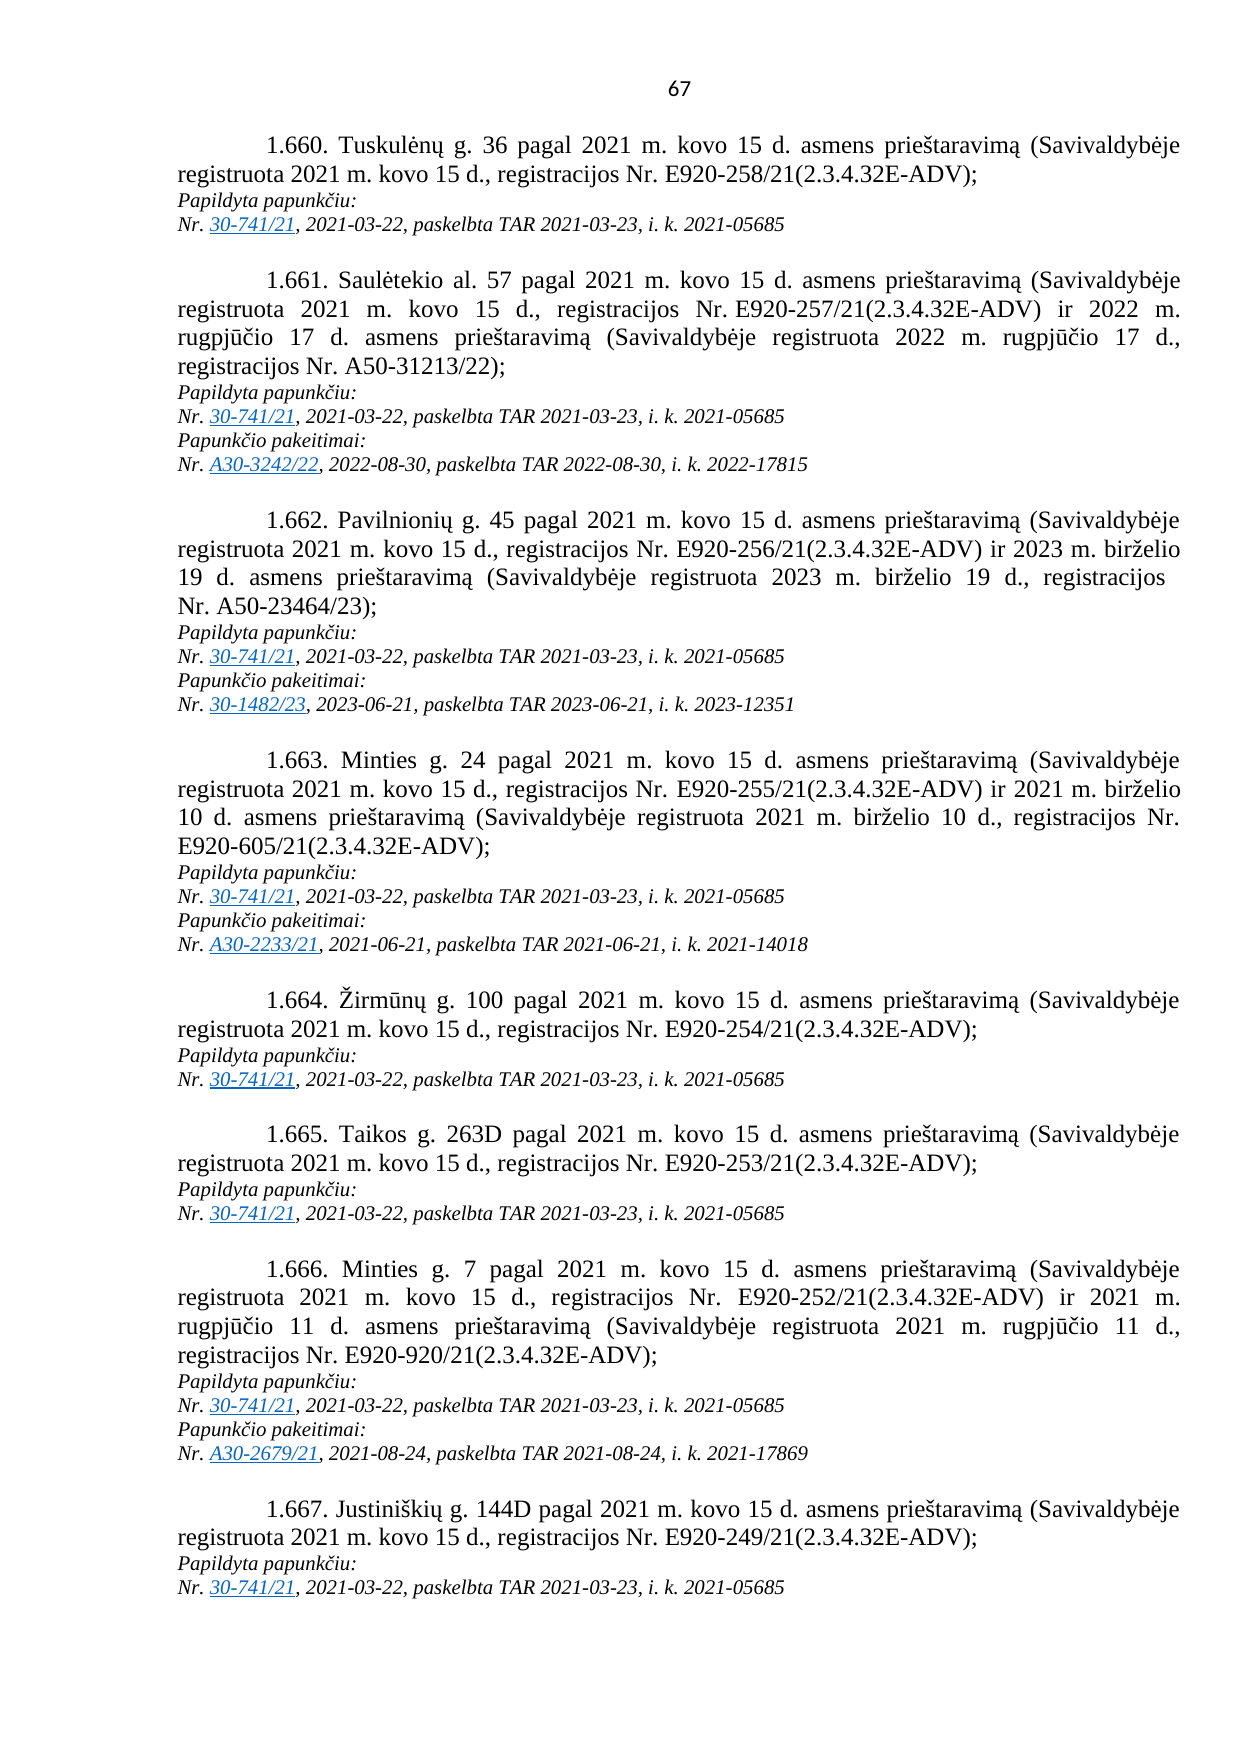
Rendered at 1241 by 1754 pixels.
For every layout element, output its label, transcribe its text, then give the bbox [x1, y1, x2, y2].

text 1.660. Tuskulėnų g. 36 pagal 2021 m. kovo 15 d. asmens prieštaravimą (Savivaldybėje registruota 2021 m. kovo 15 d., registracijos Nr. E920-258/21(2.3.4.32E-ADV); [177, 131, 1181, 188]
text Nr. 30-741/21, 2021-03-22, paskelbta TAR 2021-03-23, i. k. 2021-05685 [177, 1067, 1181, 1091]
text Nr. 30-741/21, 2021-03-22, paskelbta TAR 2021-03-23, i. k. 2021-05685 [177, 884, 1181, 908]
text Papildyta papunkčiu: [177, 620, 1181, 644]
text 1.664. Žirmūnų g. 100 pagal 2021 m. kovo 15 d. asmens prieštaravimą (Savivaldybėje registruota 2021 m. kovo 15 d., registracijos Nr. E920-254/21(2.3.4.32E-ADV); [177, 985, 1181, 1042]
text Nr. 30-741/21, 2021-03-22, paskelbta TAR 2021-03-23, i. k. 2021-05685 [177, 1201, 1181, 1225]
text Nr. A30-2233/21, 2021-06-21, paskelbta TAR 2021-06-21, i. k. 2021-14018 [177, 932, 1181, 956]
text Nr. 30-741/21, 2021-03-22, paskelbta TAR 2021-03-23, i. k. 2021-05685 [177, 644, 1181, 668]
text Papunkčio pakeitimai: [177, 908, 1181, 932]
text Papildyta papunkčiu: [177, 860, 1181, 884]
text 1.667. Justiniškių g. 144D pagal 2021 m. kovo 15 d. asmens prieštaravimą (Savivaldybėje registruota 2021 m. kovo 15 d., registracijos Nr. E920-249/21(2.3.4.32E-ADV); [177, 1494, 1181, 1551]
text Nr. A30-2679/21, 2021-08-24, paskelbta TAR 2021-08-24, i. k. 2021-17869 [177, 1441, 1181, 1465]
text Papildyta papunkčiu: [177, 1369, 1181, 1393]
text Nr. 30-741/21, 2021-03-22, paskelbta TAR 2021-03-23, i. k. 2021-05685 [177, 212, 1181, 236]
text Papunkčio pakeitimai: [177, 428, 1181, 452]
text Papunkčio pakeitimai: [177, 668, 1181, 692]
text Papildyta papunkčiu: [177, 1042, 1181, 1067]
text 1.662. Pavilnionių g. 45 pagal 2021 m. kovo 15 d. asmens prieštaravimą (Savivaldybėje registruota 2021 m. kovo 15 d., registracijos Nr. E920-256/21(2.3.4.32E-ADV) ir 2023 m. birželio 19 d. asmens prieštaravimą (Savivaldybėje registruota 2023 m. birželio 19 d., registracijos Nr. A50-23464/23); [177, 505, 1181, 620]
text Nr. 30-1482/23, 2023-06-21, paskelbta TAR 2023-06-21, i. k. 2023-12351 [177, 692, 1181, 716]
text Papildyta papunkčiu: [177, 1177, 1181, 1201]
text Papildyta papunkčiu: [177, 1551, 1181, 1575]
text Nr. 30-741/21, 2021-03-22, paskelbta TAR 2021-03-23, i. k. 2021-05685 [177, 404, 1181, 428]
text Papunkčio pakeitimai: [177, 1417, 1181, 1441]
text 1.663. Minties g. 24 pagal 2021 m. kovo 15 d. asmens prieštaravimą (Savivaldybėje registruota 2021 m. kovo 15 d., registracijos Nr. E920-255/21(2.3.4.32E-ADV) ir 2021 m. birželio 10 d. asmens prieštaravimą (Savivaldybėje registruota 2021 m. birželio 10 d., registracijos Nr. E920-605/21(2.3.4.32E-ADV); [177, 745, 1181, 860]
text 1.666. Minties g. 7 pagal 2021 m. kovo 15 d. asmens prieštaravimą (Savivaldybėje registruota 2021 m. kovo 15 d., registracijos Nr. E920-252/21(2.3.4.32E-ADV) ir 2021 m. rugpjūčio 11 d. asmens prieštaravimą (Savivaldybėje registruota 2021 m. rugpjūčio 11 d., registracijos Nr. E920-920/21(2.3.4.32E-ADV); [177, 1254, 1181, 1369]
text Papildyta papunkčiu: [177, 380, 1181, 404]
text 1.665. Taikos g. 263D pagal 2021 m. kovo 15 d. asmens prieštaravimą (Savivaldybėje registruota 2021 m. kovo 15 d., registracijos Nr. E920-253/21(2.3.4.32E-ADV); [177, 1119, 1181, 1177]
text Nr. 30-741/21, 2021-03-22, paskelbta TAR 2021-03-23, i. k. 2021-05685 [177, 1393, 1181, 1417]
text 1.661. Saulėtekio al. 57 pagal 2021 m. kovo 15 d. asmens prieštaravimą (Savivaldybėje registruota 2021 m. kovo 15 d., registracijos Nr. E920-257/21(2.3.4.32E-ADV) ir 2022 m. rugpjūčio 17 d. asmens prieštaravimą (Savivaldybėje registruota 2022 m. rugpjūčio 17 d., registracijos Nr. A50-31213/22); [177, 265, 1181, 380]
text Nr. 30-741/21, 2021-03-22, paskelbta TAR 2021-03-23, i. k. 2021-05685 [177, 1575, 1181, 1599]
text Nr. A30-3242/22, 2022-08-30, paskelbta TAR 2022-08-30, i. k. 2022-17815 [177, 452, 1181, 476]
text Papildyta papunkčiu: [177, 188, 1181, 212]
